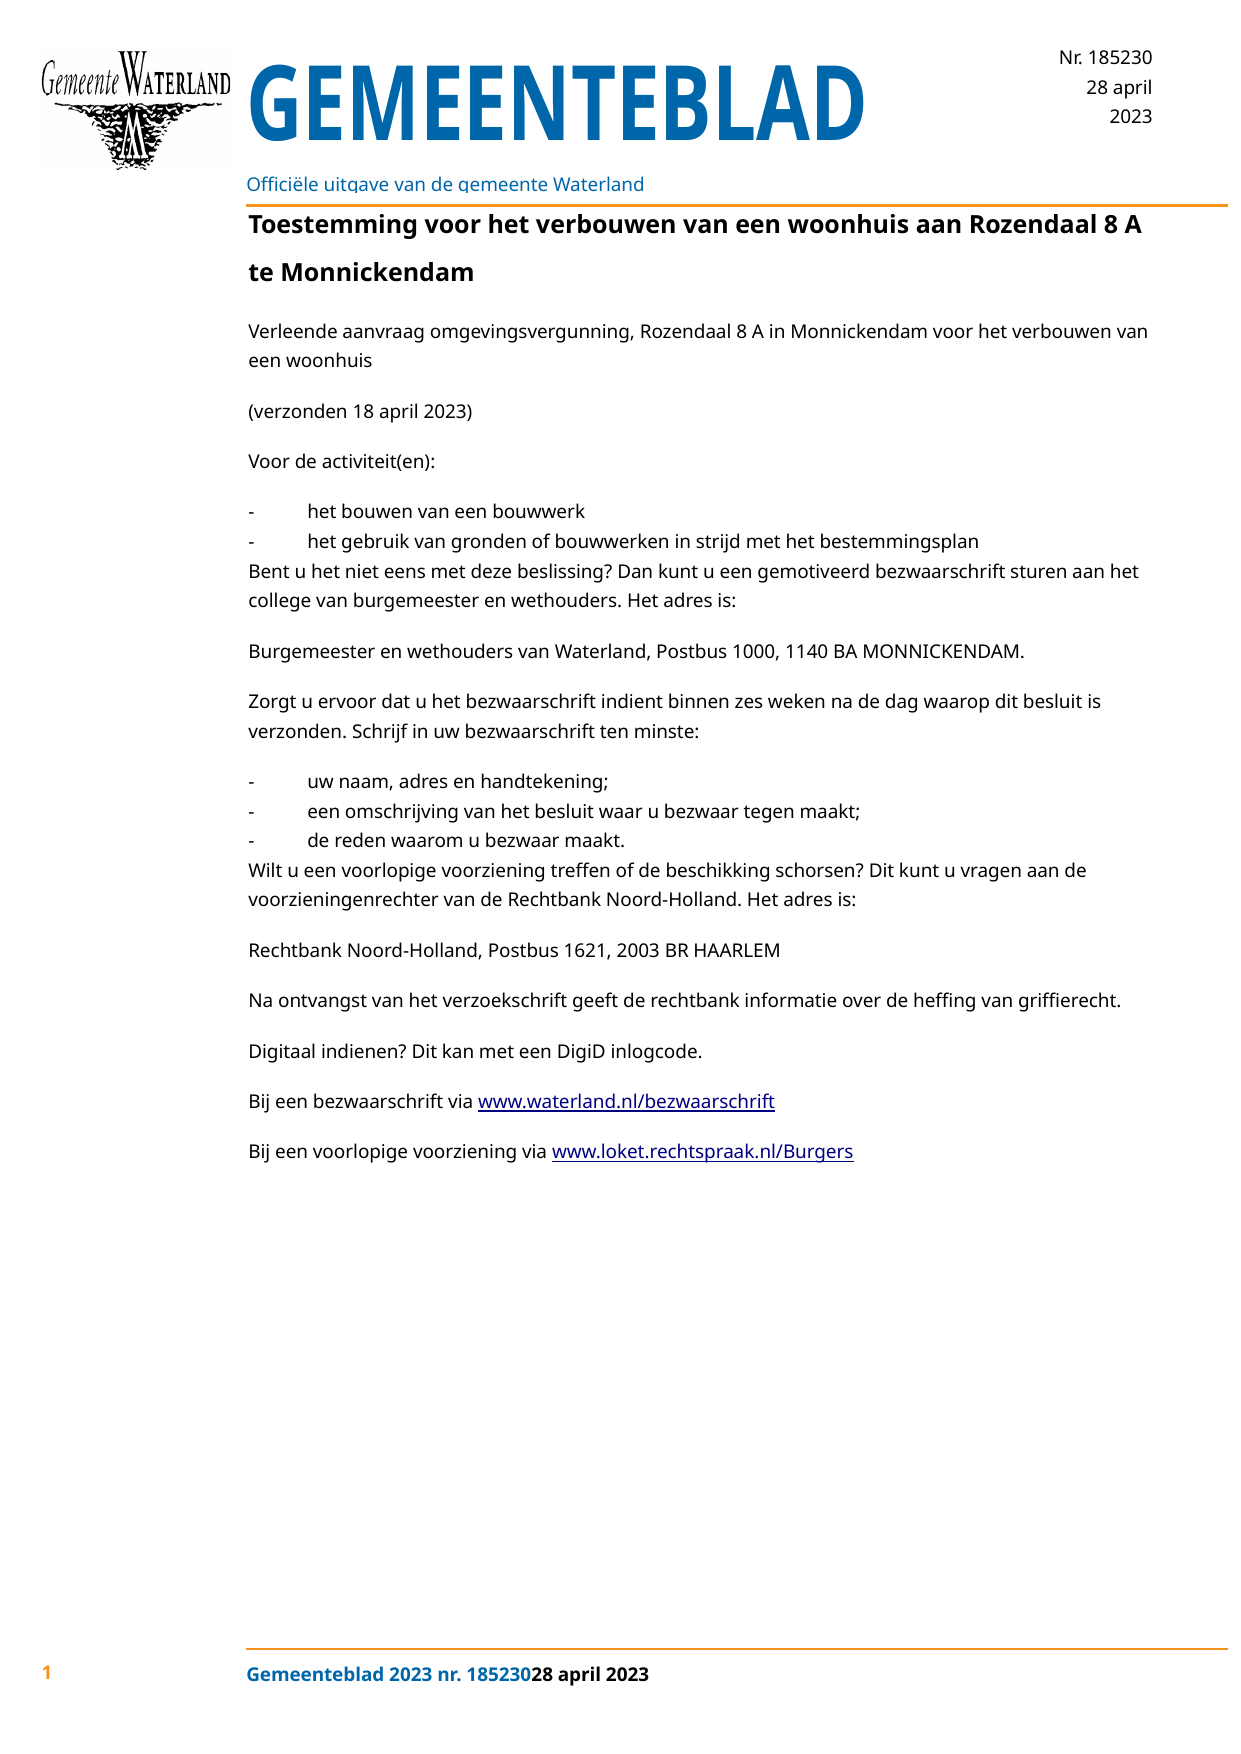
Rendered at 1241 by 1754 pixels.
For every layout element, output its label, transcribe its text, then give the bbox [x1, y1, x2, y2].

text Rechtbank Noord-Holland, Postbus 1621, 2003 BR HAARLEM [248, 937, 1152, 963]
text (verzonden 18 april 2023) [248, 398, 1152, 424]
text Verleende aanvraag omgevingsvergunning, Rozendaal 8 A in Monnickendam voor het verbouwen van een woonhuis [248, 318, 1152, 373]
text Voor de activiteit(en): [248, 448, 1152, 474]
text Bent u het niet eens met deze beslissing? Dan kunt u een gemotiveerd bezwaarschrift sturen aan het college van burgemeester en wethouders. Het adres is: [248, 558, 1152, 613]
list het bouwen van een bouwwerk [248, 499, 1152, 524]
text Bij een bezwaarschrift via www.waterland.nl/bezwaarschrift [248, 1088, 1152, 1114]
list het gebruik van gronden of bouwwerken in strijd met het bestemmingsplan [248, 528, 1152, 554]
list uw naam, adres en handtekening; [248, 768, 1152, 794]
text Wilt u een voorlopige voorziening treffen of de beschikking schorsen? Dit kunt u vragen aan de voorzieningenrechter van de Rechtbank Noord-Holland. Het adres is: [248, 857, 1152, 912]
picture [41, 47, 231, 172]
text Zorgt u ervoor dat u het bezwaarschrift indient binnen zes weken na de dag waarop dit besluit is verzonden. Schrijf in uw bezwaarschrift ten minste: [248, 688, 1152, 744]
text Na ontvangst van het verzoekschrift geeft de rechtbank informatie over de heffing van griffierecht. [248, 987, 1152, 1013]
text Burgemeester en wethouders van Waterland, Postbus 1000, 1140 BA MONNICKENDAM. [248, 638, 1152, 664]
list een omschrijving van het besluit waar u bezwaar tegen maakt; [248, 798, 1152, 824]
text Toestemming voor het verbouwen van een woonhuis aan Rozendaal 8 A te Monnickendam [248, 207, 1152, 288]
text Digitaal indienen? Dit kan met een DigiD inlogcode. [248, 1038, 1152, 1064]
list de reden waarom u bezwaar maakt. [248, 827, 1152, 853]
text Bij een voorlopige voorziening via www.loket.rechtspraak.nl/Burgers [248, 1139, 1152, 1164]
